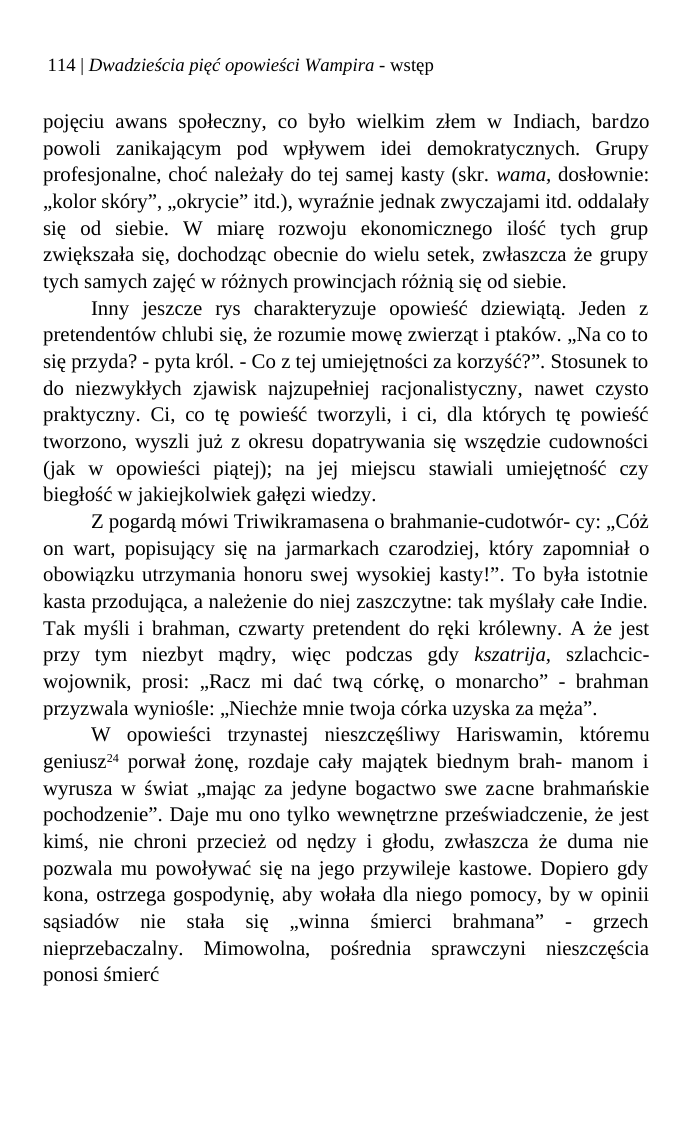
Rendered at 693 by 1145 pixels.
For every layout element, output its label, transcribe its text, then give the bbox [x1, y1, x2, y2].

text 114 | Dwadzieścia pięć opowieści Wampira - wstęp [47, 54, 541, 76]
text Z pogardą mówi Triwikramasena o brahmanie-cudotwór- cy: „Cóż on wart, popisujący się na jarmarkach czarodziej, któ­ry zapomniał o obowiązku utrzymania honoru swej wysokiej kasty!”. To była istotnie kasta przodująca, a należenie do niej zaszczytne: tak myślały całe Indie. Tak myśli i brahman, czwar­ty pretendent do ręki królewny. A że jest przy tym niezbyt mądry, więc podczas gdy kszatrija, szlachcic-wojownik, prosi: „Racz mi dać twą córkę, o monarcho” - brahman przyzwala wyniośle: „Niechże mnie twoja córka uzyska za męża”. [43, 509, 649, 720]
text Inny jeszcze rys charakteryzuje opowieść dziewiątą. Jeden z pretendentów chlubi się, że rozumie mowę zwierząt i ptaków. „Na co to się przyda? - pyta król. - Co z tej umiejętności za korzyść?”. Stosunek to do niezwykłych zjawisk najzupełniej racjonalistyczny, nawet czysto praktyczny. Ci, co tę powieść tworzyli, i ci, dla których tę powieść tworzono, wyszli już z okresu dopatrywania się wszędzie cudowności (jak w opowie­ści piątej); na jej miejscu stawiali umiejętność czy biegłość w jakiejkolwiek gałęzi wiedzy. [43, 296, 649, 506]
text W opowieści trzynastej nieszczęśliwy Hariswamin, które­mu geniusz24 porwał żonę, rozdaje cały majątek biednym brah- manom i wyrusza w świat „mając za jedyne bogactwo swe za­cne brahmańskie pochodzenie”. Daje mu ono tylko wewnętrz­ne przeświadczenie, że jest kimś, nie chroni przecież od nędzy i głodu, zwłaszcza że duma nie pozwala mu powoływać się na jego przywileje kastowe. Dopiero gdy kona, ostrzega gospody­nię, aby wołała dla niego pomocy, by w opinii sąsiadów nie stała się „winna śmierci brahmana” - grzech nieprzebaczalny. Mimowolna, pośrednia sprawczyni nieszczęścia ponosi śmierć [43, 722, 649, 986]
text pojęciu awans społeczny, co było wielkim złem w Indiach, bar­dzo powoli zanikającym pod wpływem idei demokratycznych. Grupy profesjonalne, choć należały do tej samej kasty (skr. wama, dosłownie: „kolor skóry”, „okrycie” itd.), wyraźnie jed­nak zwyczajami itd. oddalały się od siebie. W miarę rozwoju ekonomicznego ilość tych grup zwiększała się, dochodząc obecnie do wielu setek, zwłaszcza że grupy tych samych zajęć w różnych prowincjach różnią się od siebie. [43, 109, 649, 293]
